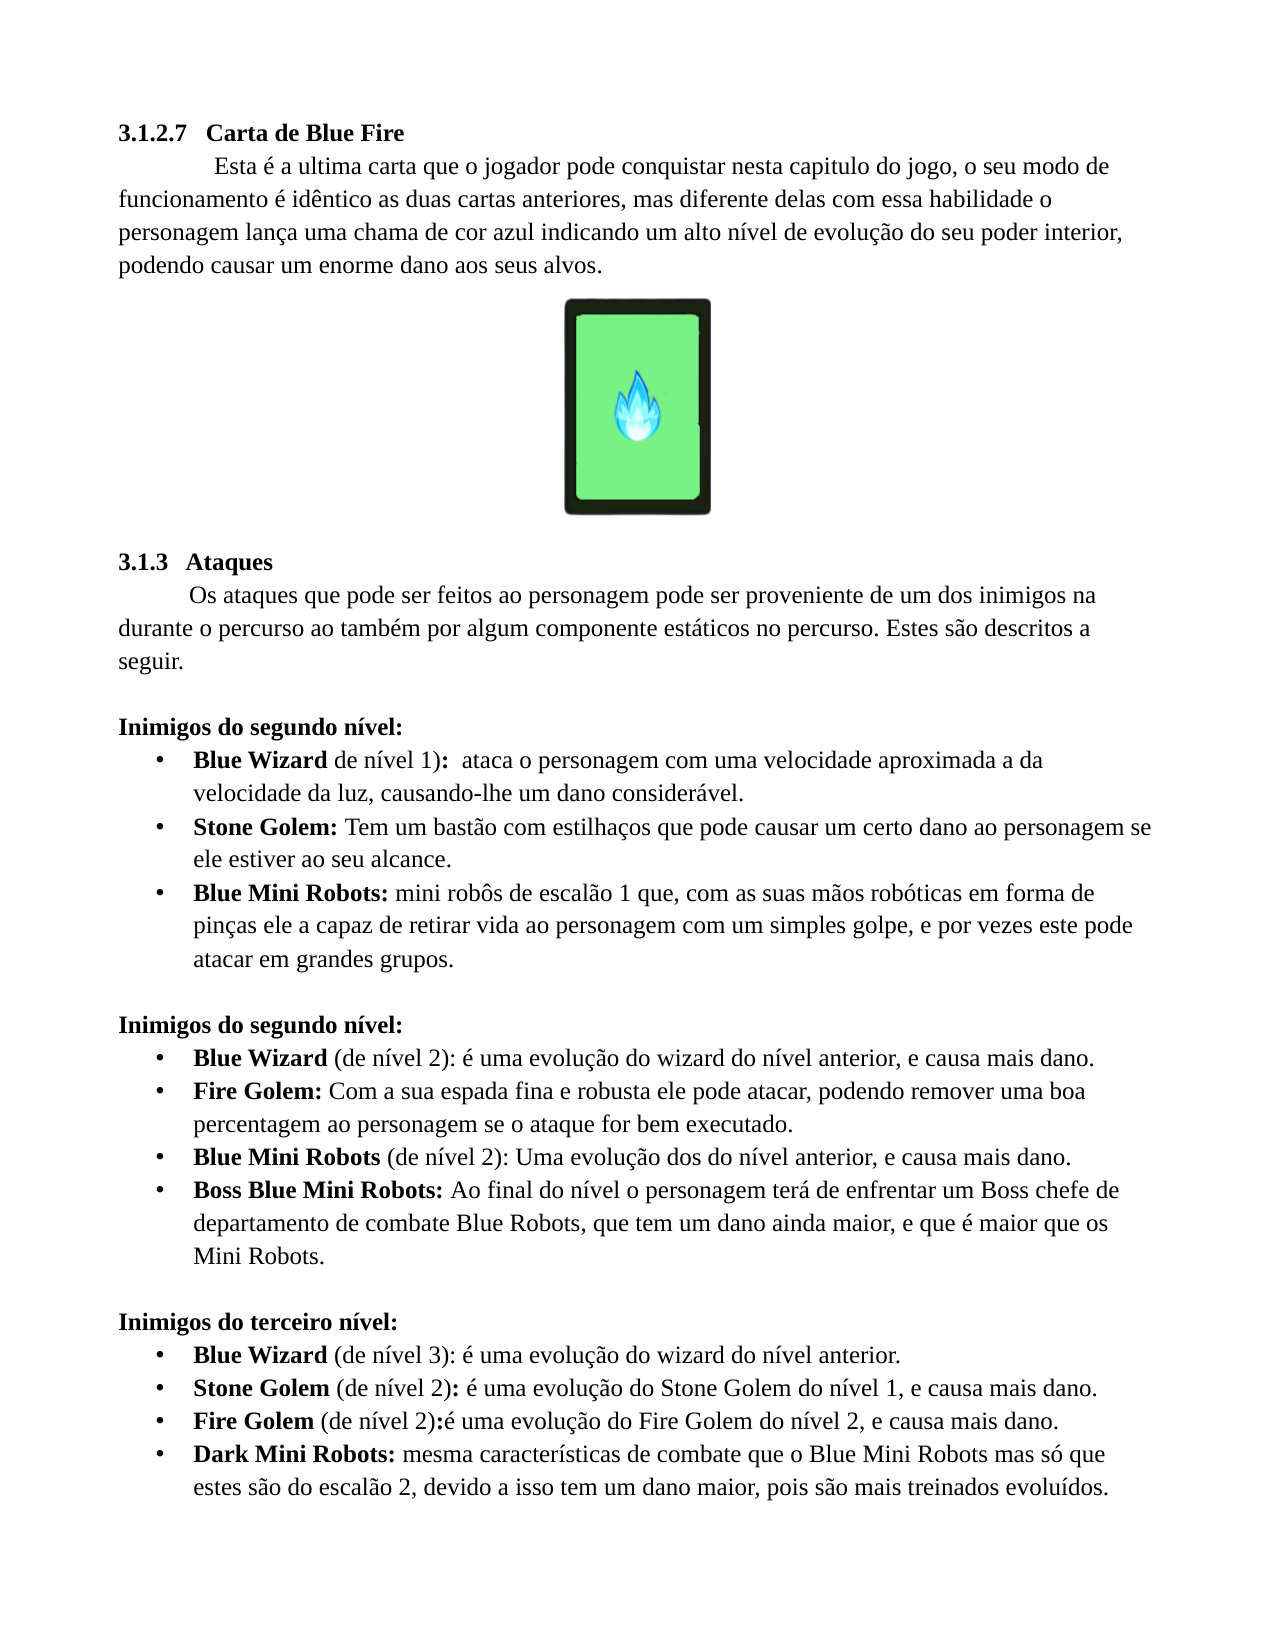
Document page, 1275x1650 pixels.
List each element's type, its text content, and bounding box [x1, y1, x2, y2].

list Blue Mini Robots: mini robôs de escalão 1 que, com as suas mãos robóticas em forma de pinças ele a capaz de retirar vida ao personagem com um simples golpe, e por vezes este pode atacar em grandes grupos. [156, 878, 1157, 972]
text Inimigos do segundo nível: [118, 1010, 1157, 1038]
list Blue Wizard (de nível 2): é uma evolução do wizard do nível anterior, e causa mais dano. [156, 1043, 1157, 1071]
list Fire Golem: Com a sua espada fina e robusta ele pode atacar, podendo remover uma boa percentagem ao personagem se o ataque for bem executado. [156, 1076, 1157, 1137]
text 3.1.2.7 Carta de Blue Fire [118, 118, 1157, 147]
list Stone Golem (de nível 2): é uma evolução do Stone Golem do nível 1, e causa mais dano. [156, 1373, 1157, 1402]
list Blue Wizard de nível 1): ataca o personagem com uma velocidade aproximada a da velocidade da luz, causando-lhe um dano considerável. [156, 746, 1157, 807]
text Esta é a ultima carta que o jogador pode conquistar nesta capitulo do jogo, o seu modo de funcionamento é idêntico as duas cartas anteriores, mas diferente delas com essa habilidade o personagem lança uma chama de cor azul indicando um alto nível de evolução do seu poder interior, podendo causar um enorme dano aos seus alvos. [118, 151, 1157, 279]
text Inimigos do terceiro nível: [118, 1307, 1157, 1336]
picture [563, 297, 712, 516]
text 3.1.3 Ataques [118, 547, 1157, 576]
list Dark Mini Robots: mesma características de combate que o Blue Mini Robots mas só que estes são do escalão 2, devido a isso tem um dano maior, pois são mais treinados evoluídos. [156, 1439, 1157, 1501]
list Blue Wizard (de nível 3): é uma evolução do wizard do nível anterior. [156, 1340, 1157, 1369]
list Stone Golem: Tem um bastão com estilhaços que pode causar um certo dano ao personagem se ele estiver ao seu alcance. [156, 812, 1157, 873]
list Boss Blue Mini Robots: Ao final do nível o personagem terá de enfrentar um Boss chefe de departamento de combate Blue Robots, que tem um dano ainda maior, e que é maior que os Mini Robots. [156, 1175, 1157, 1269]
text Os ataques que pode ser feitos ao personagem pode ser proveniente de um dos inimigos na durante o percurso ao também por algum componente estáticos no percurso. Estes são descritos a seguir. [118, 580, 1157, 675]
list Blue Mini Robots (de nível 2): Uma evolução dos do nível anterior, e causa mais dano. [156, 1142, 1157, 1171]
text Inimigos do segundo nível: [118, 712, 1157, 741]
list Fire Golem (de nível 2):é uma evolução do Fire Golem do nível 2, e causa mais dano. [156, 1406, 1157, 1435]
